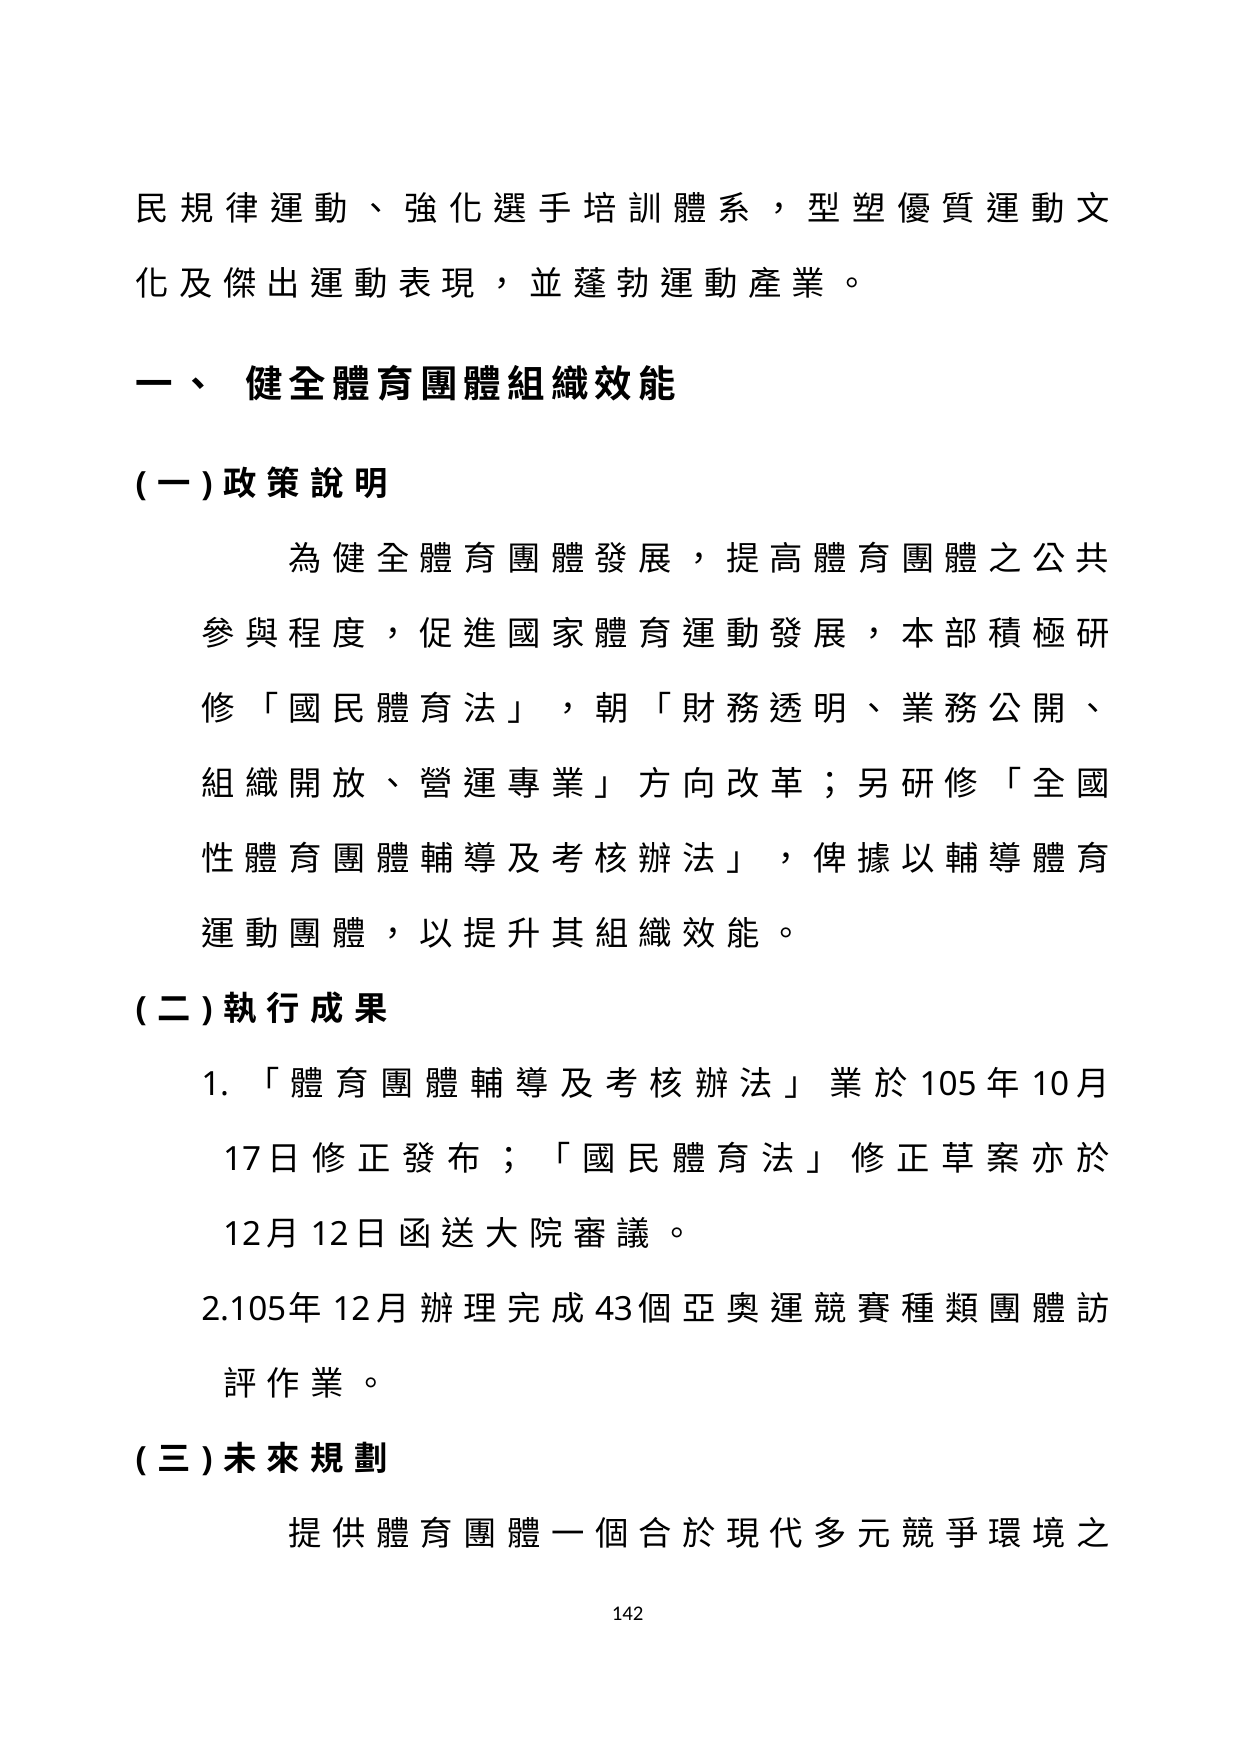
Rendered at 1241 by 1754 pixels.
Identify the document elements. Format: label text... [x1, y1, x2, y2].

text (一)政策說明 [135, 437, 1120, 512]
text (二)執行成果 [135, 962, 1120, 1037]
text 2.105年12月辦理完成43個亞奧運競賽種類團體訪評作業。 [180, 1262, 1120, 1412]
text 民規律運動、強化選手培訓體系，型塑優質運動文化及傑出運動表現，並蓬勃運動產業。 [135, 162, 1120, 312]
text 為健全體育團體發展，提高體育團體之公共參與程度，促進國家體育運動發展，本部積極研修「國民體育法」，朝「財務透明、業務公開、組織開放、營運專業」方向改革；另研修「全國性體育團體輔導及考核辦法」，俾據以輔導體育運動團體，以提升其組織效能。 [194, 512, 1120, 962]
list 提供體育團體一個合於現代多元競爭環境之 [209, 1487, 1120, 1562]
list 健全體育團體組織效能 [135, 337, 1120, 412]
text (三)未來規劃 [135, 1412, 1120, 1487]
text 1.「體育團體輔導及考核辦法」業於105年10月17日修正發布；「國民體育法」修正草案亦於12月12日函送大院審議。 [179, 1037, 1120, 1262]
